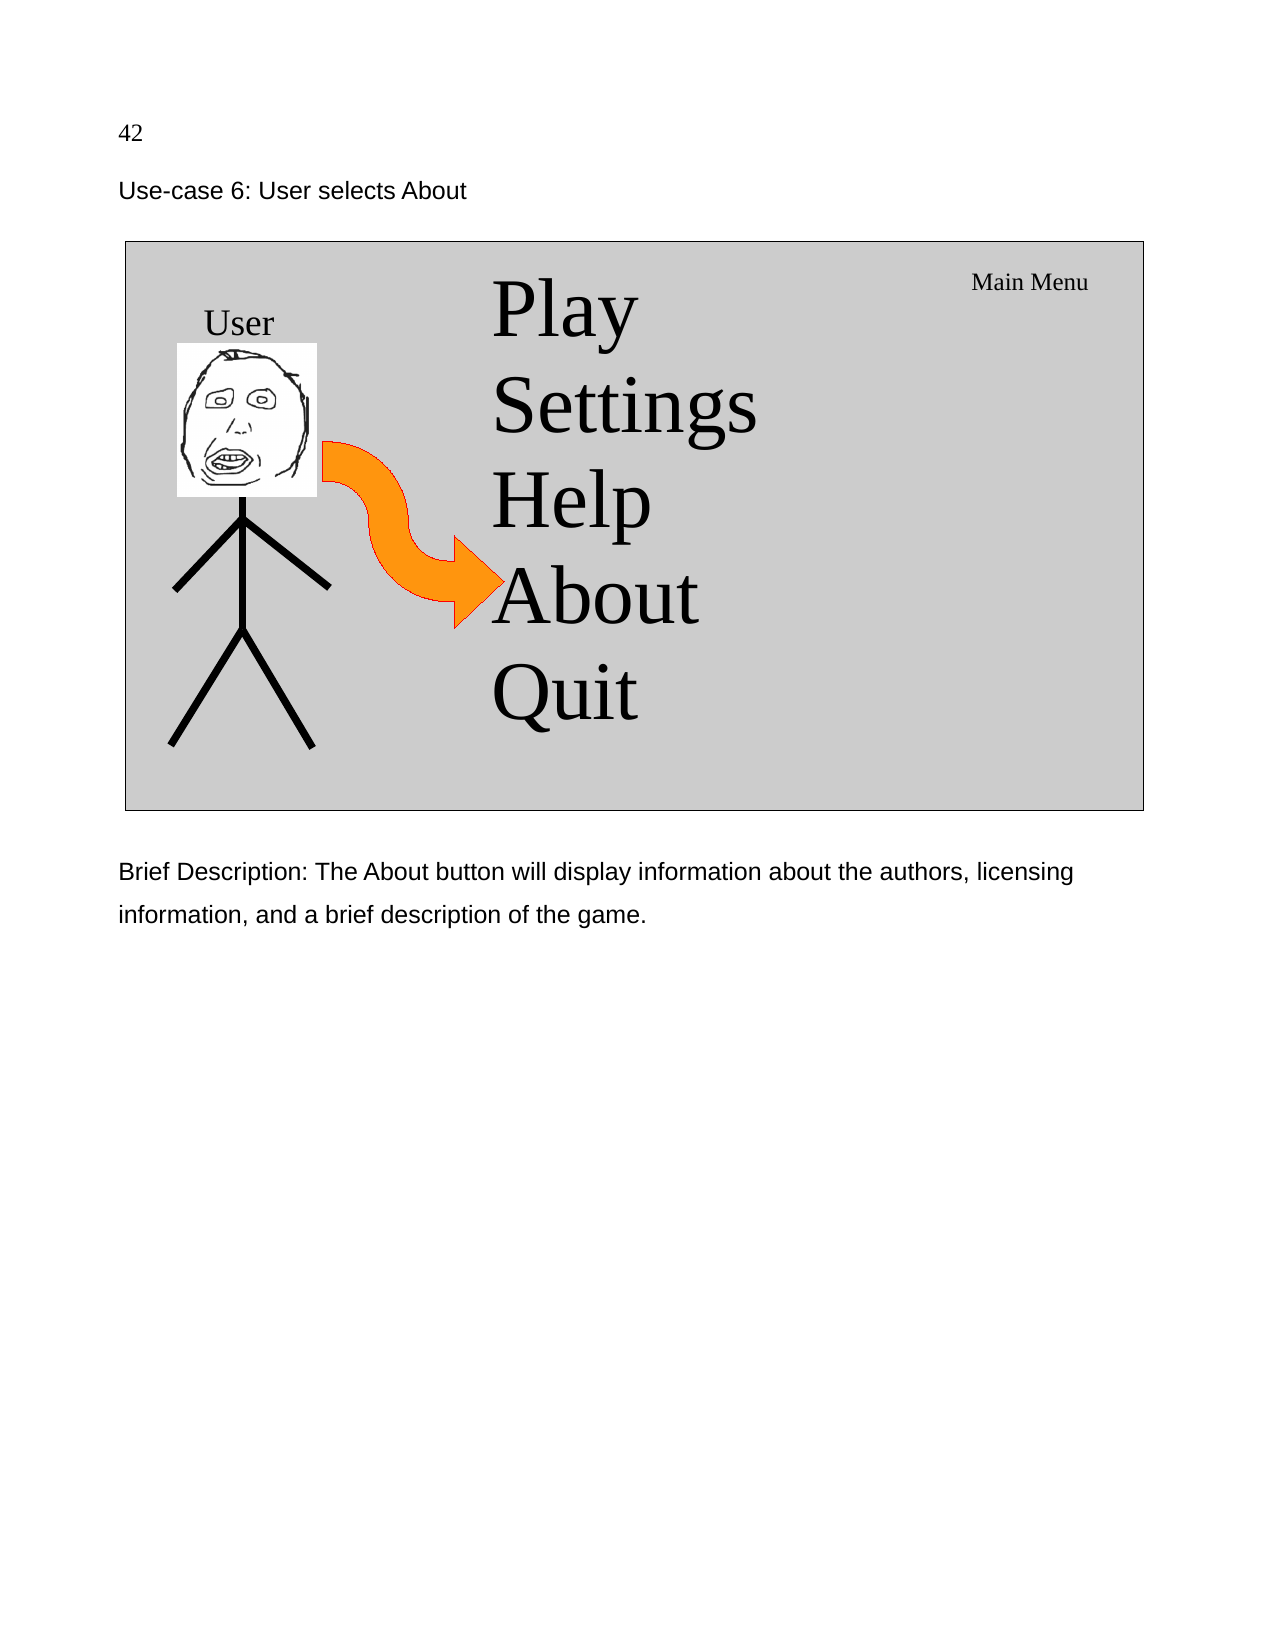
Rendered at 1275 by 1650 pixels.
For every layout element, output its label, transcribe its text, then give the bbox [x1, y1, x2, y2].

text Brief Description: The About button will display information about the authors, licensing information, and a brief description of the game. [118, 856, 1157, 928]
picture [177, 343, 317, 497]
text Use-case 6: User selects About [118, 176, 1157, 205]
